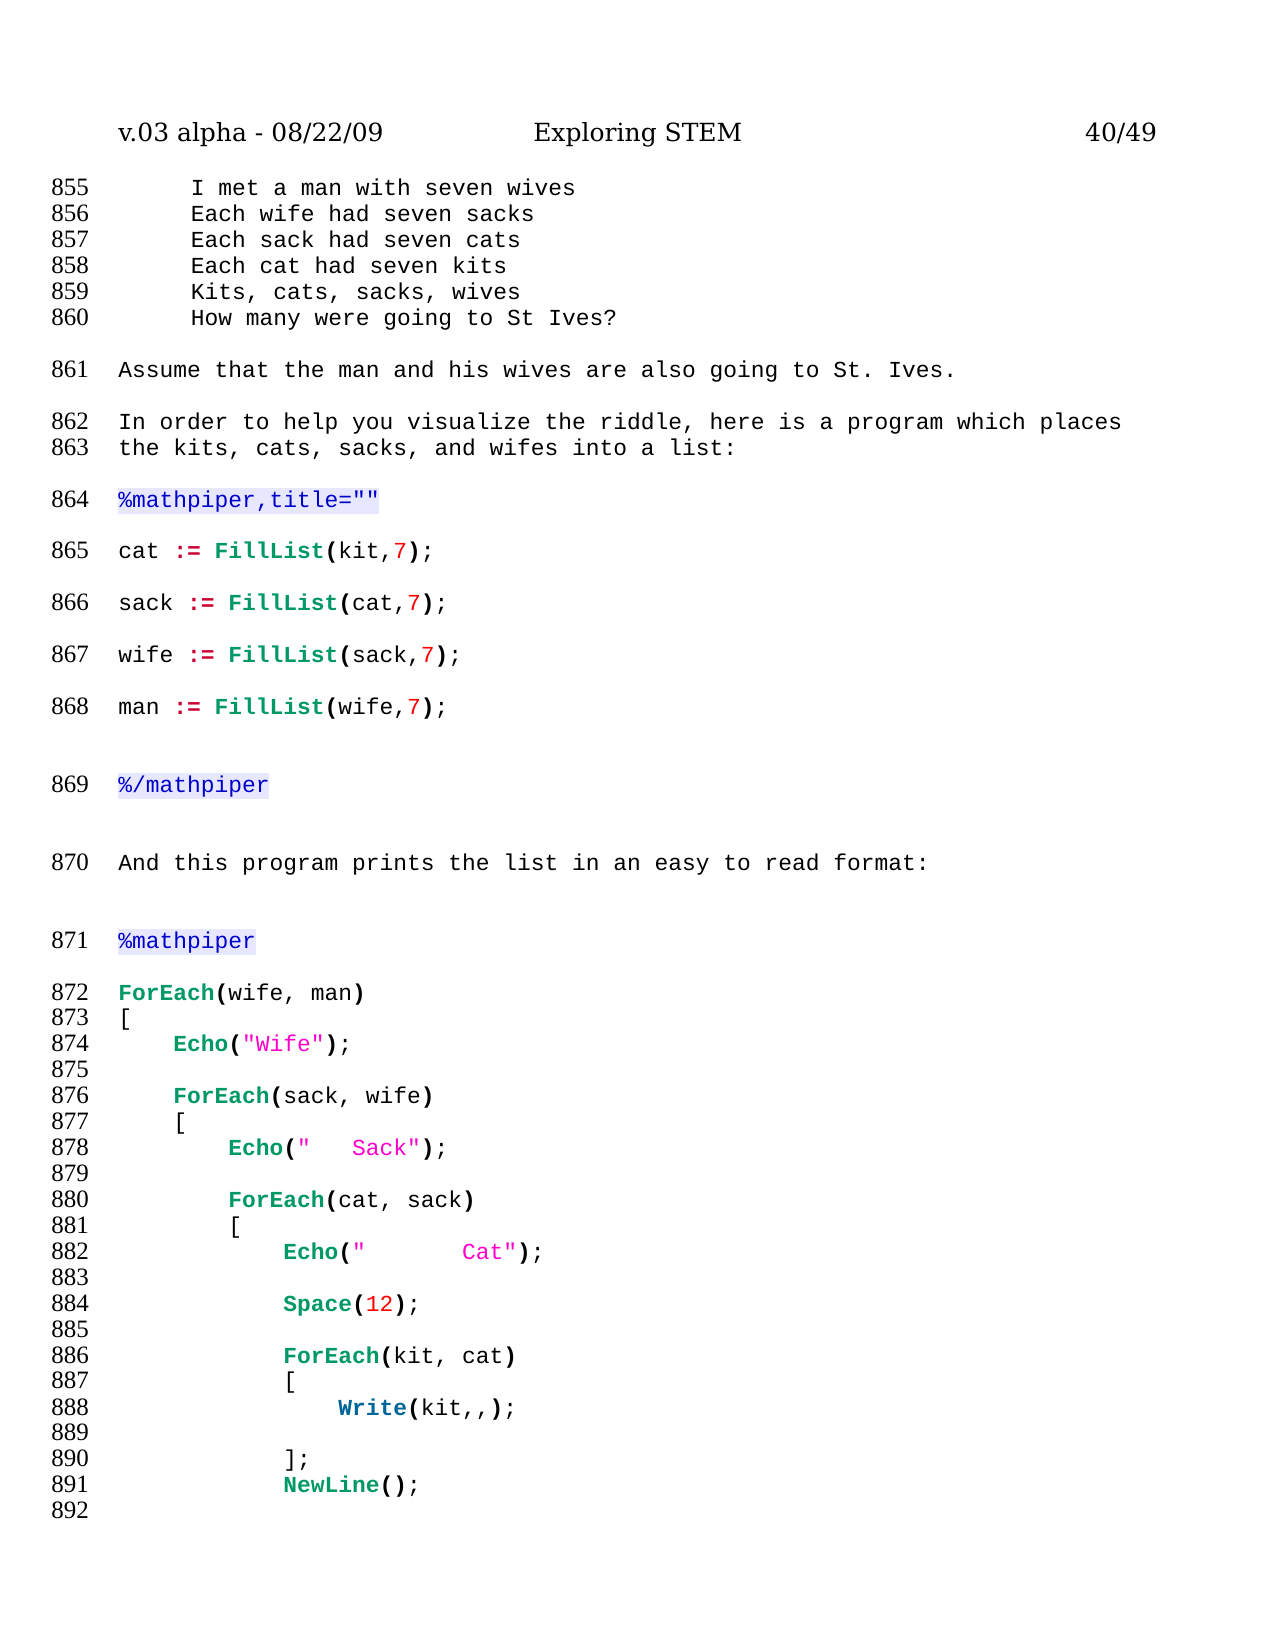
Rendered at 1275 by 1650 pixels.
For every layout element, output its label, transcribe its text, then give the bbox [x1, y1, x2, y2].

text ForEach(kit, cat) [118, 1344, 1157, 1370]
text ForEach(wife, man) [118, 981, 1157, 1007]
text %mathpiper,title="" [118, 488, 1157, 514]
text And this program prints the list in an easy to read format: [118, 851, 1157, 877]
text Each cat had seven kits [191, 254, 1157, 281]
text sack := FillList(cat,7); [118, 592, 1157, 618]
text [ [118, 1007, 1157, 1033]
text man := FillList(wife,7); [118, 696, 1157, 721]
text Assume that the man and his wives are also going to St. Ives. [118, 358, 1157, 384]
text [ [118, 1111, 1157, 1136]
text How many were going to St Ives? [191, 306, 1157, 332]
text ]; [118, 1448, 1157, 1474]
text I met a man with seven wives [191, 177, 1157, 203]
text Write(kit,,); [118, 1396, 1157, 1422]
text [ [118, 1214, 1157, 1240]
text NewLine(); [118, 1474, 1157, 1499]
text Echo(" Sack"); [118, 1136, 1157, 1162]
text %/mathpiper [118, 773, 1157, 799]
text In order to help you visualize the riddle, here is a program which places the kits, cats, sacks, and wifes into a list: [118, 410, 1157, 462]
text Echo("Wife"); [118, 1033, 1157, 1059]
text wife := FillList(sack,7); [118, 644, 1157, 669]
text %mathpiper [118, 929, 1157, 955]
text ForEach(cat, sack) [118, 1188, 1157, 1214]
text [ [118, 1370, 1157, 1396]
text ForEach(sack, wife) [118, 1084, 1157, 1111]
text Each sack had seven cats [191, 229, 1157, 254]
text Each wife had seven sacks [191, 203, 1157, 229]
text Kits, cats, sacks, wives [191, 281, 1157, 306]
text Echo(" Cat"); [118, 1240, 1157, 1266]
text Space(12); [118, 1292, 1157, 1318]
text cat := FillList(kit,7); [118, 540, 1157, 566]
